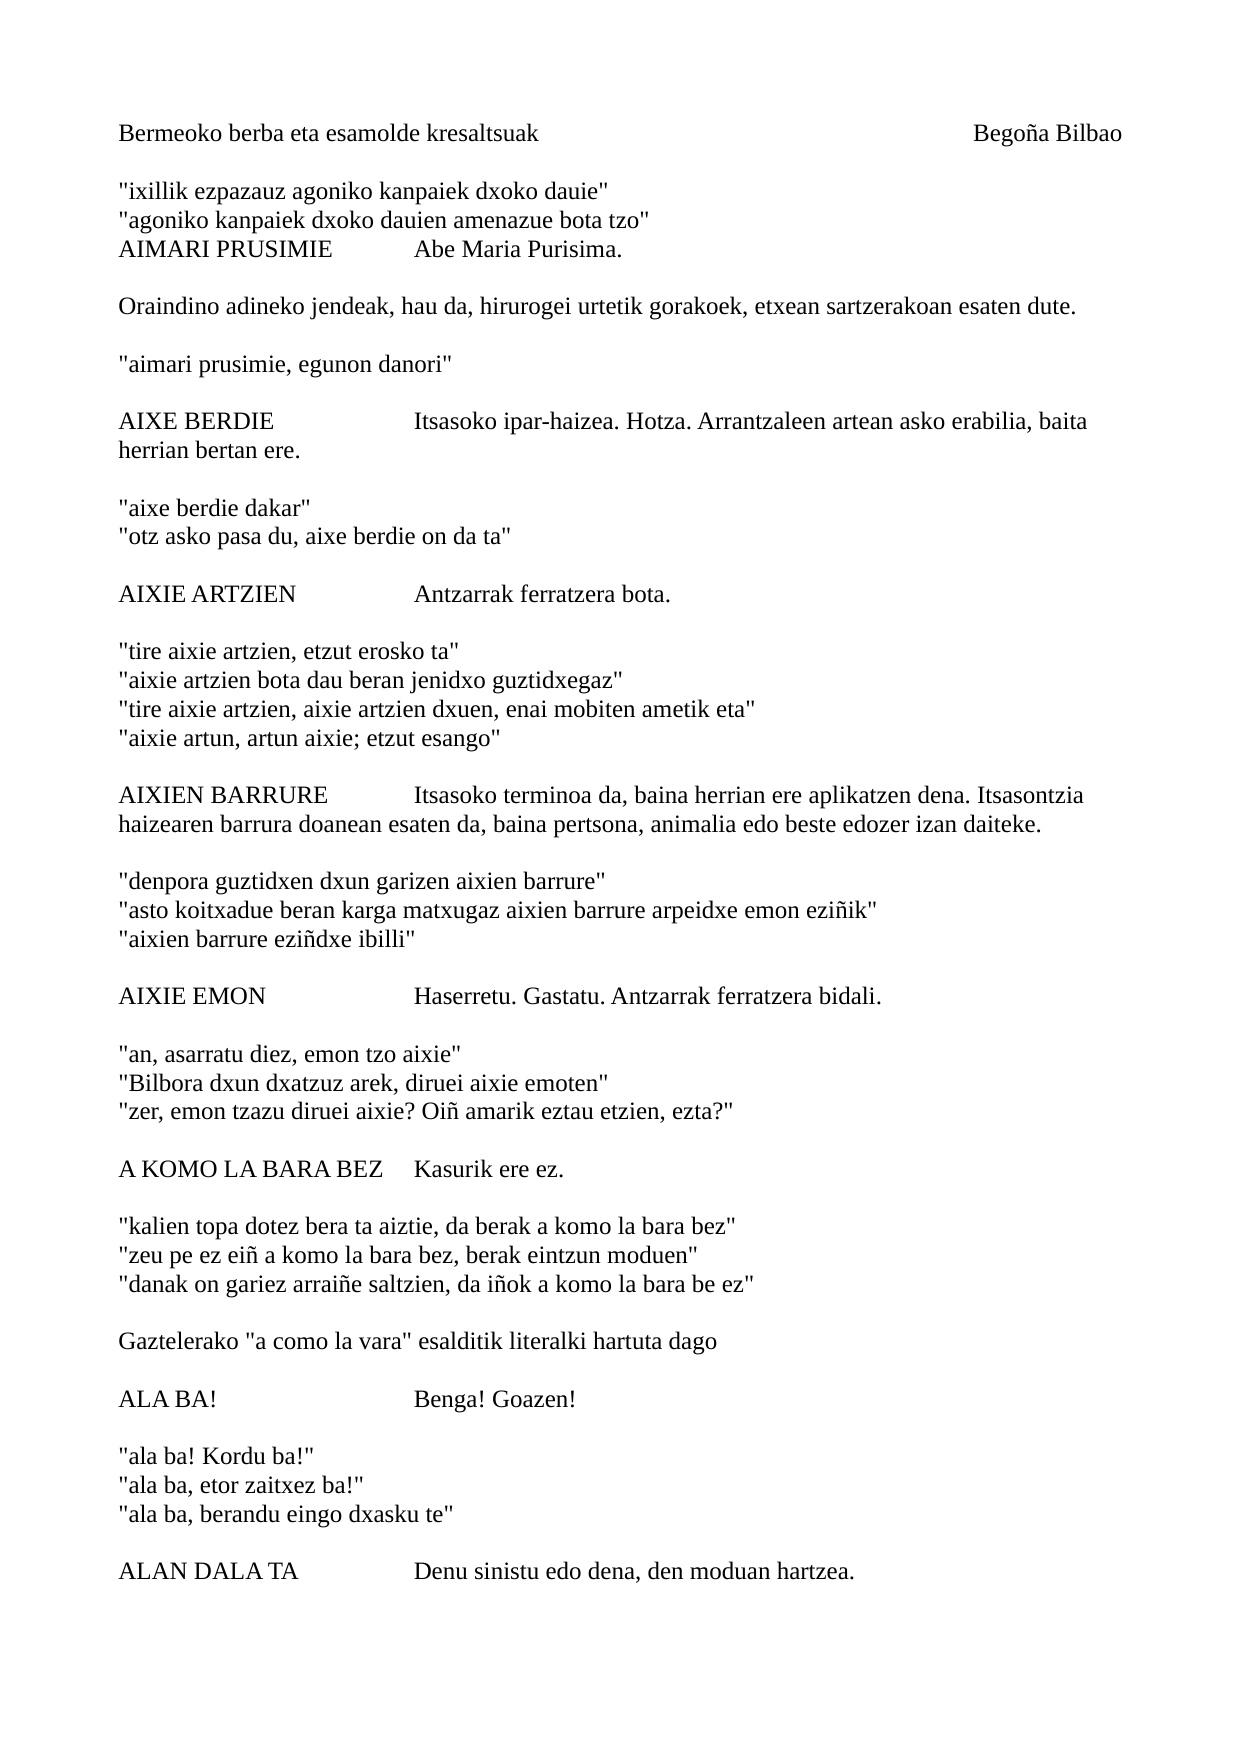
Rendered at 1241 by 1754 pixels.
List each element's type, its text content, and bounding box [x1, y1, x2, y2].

text Oraindino adineko jendeak, hau da, hirurogei urtetik gorakoek, etxean sartzerakoan esaten dute. [118, 291, 1122, 320]
text "ala ba, berandu eingo dxasku te" [118, 1499, 1122, 1528]
text "ala ba! Kordu ba!" [118, 1441, 1122, 1470]
text A KOMO LA BARA BEZ Kasurik ere ez. [118, 1154, 1122, 1183]
text "aimari prusimie, egunon danori" [118, 349, 1122, 378]
text "ala ba, etor zaitxez ba!" [118, 1470, 1122, 1499]
text Gaztelerako "a como la vara" esalditik literalki hartuta dago [118, 1326, 1122, 1355]
text "zer, emon tzazu diruei aixie? Oiñ amarik eztau etzien, ezta?" [118, 1096, 1122, 1125]
text "otz asko pasa du, aixe berdie on da ta" [118, 521, 1122, 550]
text AIXIE ARTZIEN Antzarrak ferratzera bota. [118, 579, 1122, 608]
text "aixe berdie dakar" [118, 493, 1122, 521]
text "agoniko kanpaiek dxoko dauien amenazue bota tzo" [118, 205, 1122, 234]
text "danak on gariez arraiñe saltzien, da iñok a komo la bara be ez" [118, 1269, 1122, 1298]
text "an, asarratu diez, emon tzo aixie" [118, 1039, 1122, 1068]
text "tire aixie artzien, aixie artzien dxuen, enai mobiten ametik eta" [118, 694, 1122, 723]
text "ixillik ezpazauz agoniko kanpaiek dxoko dauie" [118, 176, 1122, 205]
text AIXIE EMON Haserretu. Gastatu. Antzarrak ferratzera bidali. [118, 981, 1122, 1010]
text "aixien barrure eziñdxe ibilli" [118, 924, 1122, 953]
text AIMARI PRUSIMIE Abe Maria Purisima. [118, 234, 1122, 263]
text "denpora guztidxen dxun garizen aixien barrure" [118, 866, 1122, 895]
text "kalien topa dotez bera ta aiztie, da berak a komo la bara bez" [118, 1211, 1122, 1240]
text AIXE BERDIE Itsasoko ipar-haizea. Hotza. Arrantzaleen artean asko erabilia, baita herrian bertan ere. [118, 406, 1122, 464]
text "zeu pe ez eiñ a komo la bara bez, berak eintzun moduen" [118, 1240, 1122, 1269]
text "aixie artun, artun aixie; etzut esango" [118, 723, 1122, 751]
text AIXIEN BARRURE Itsasoko terminoa da, baina herrian ere aplikatzen dena. Itsasontzia haizearen barrura doanean esaten da, baina pertsona, animalia edo beste edozer izan daiteke. [118, 780, 1122, 838]
text "aixie artzien bota dau beran jenidxo guztidxegaz" [118, 665, 1122, 694]
text "tire aixie artzien, etzut erosko ta" [118, 636, 1122, 665]
text "asto koitxadue beran karga matxugaz aixien barrure arpeidxe emon eziñik" [118, 895, 1122, 924]
text ALAN DALA TA Denu sinistu edo dena, den moduan hartzea. [118, 1556, 1122, 1585]
text "Bilbora dxun dxatzuz arek, diruei aixie emoten" [118, 1068, 1122, 1096]
text ALA BA! Benga! Goazen! [118, 1384, 1122, 1413]
